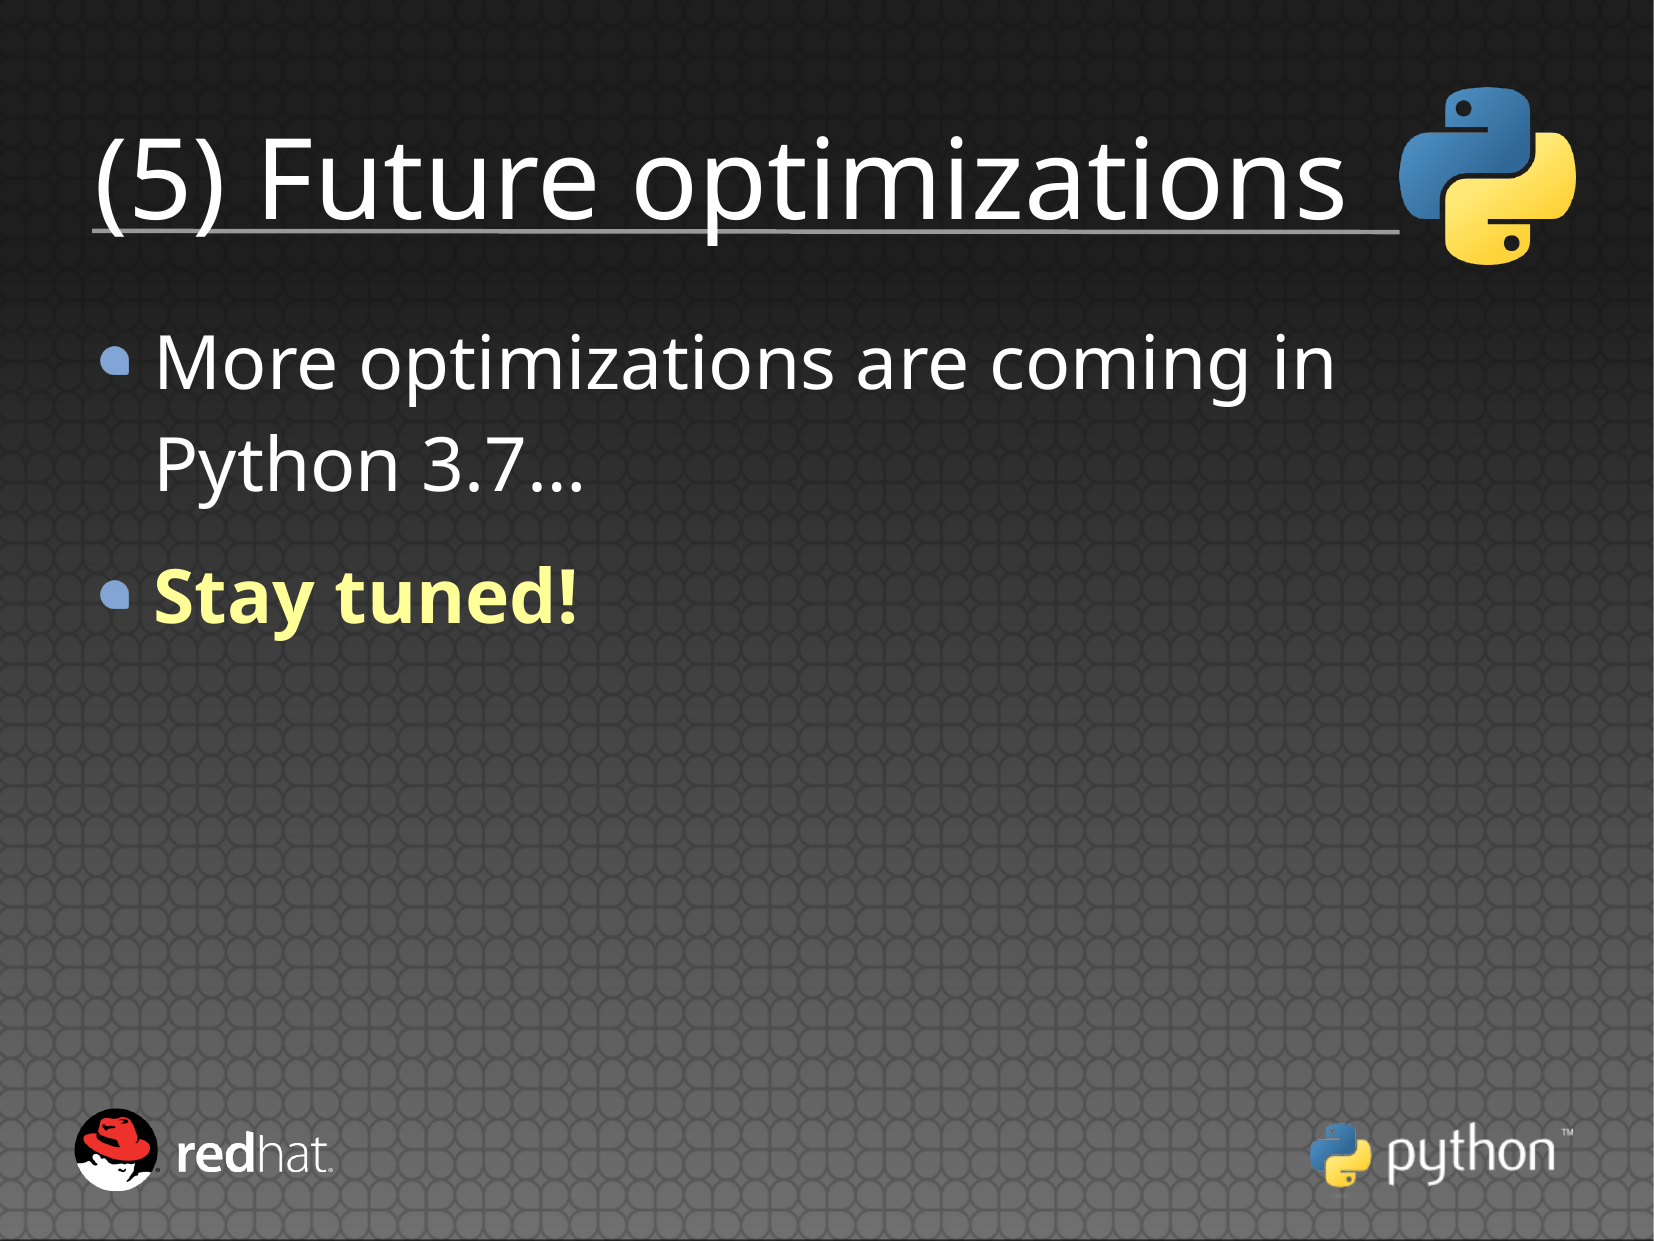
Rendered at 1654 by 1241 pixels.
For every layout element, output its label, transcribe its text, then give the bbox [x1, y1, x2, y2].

picture [0, 0, 1654, 1241]
title (5) Future optimizations [94, 100, 1426, 251]
list More optimizations are coming in Python 3.7… Stay tuned! [82, 309, 1571, 1049]
